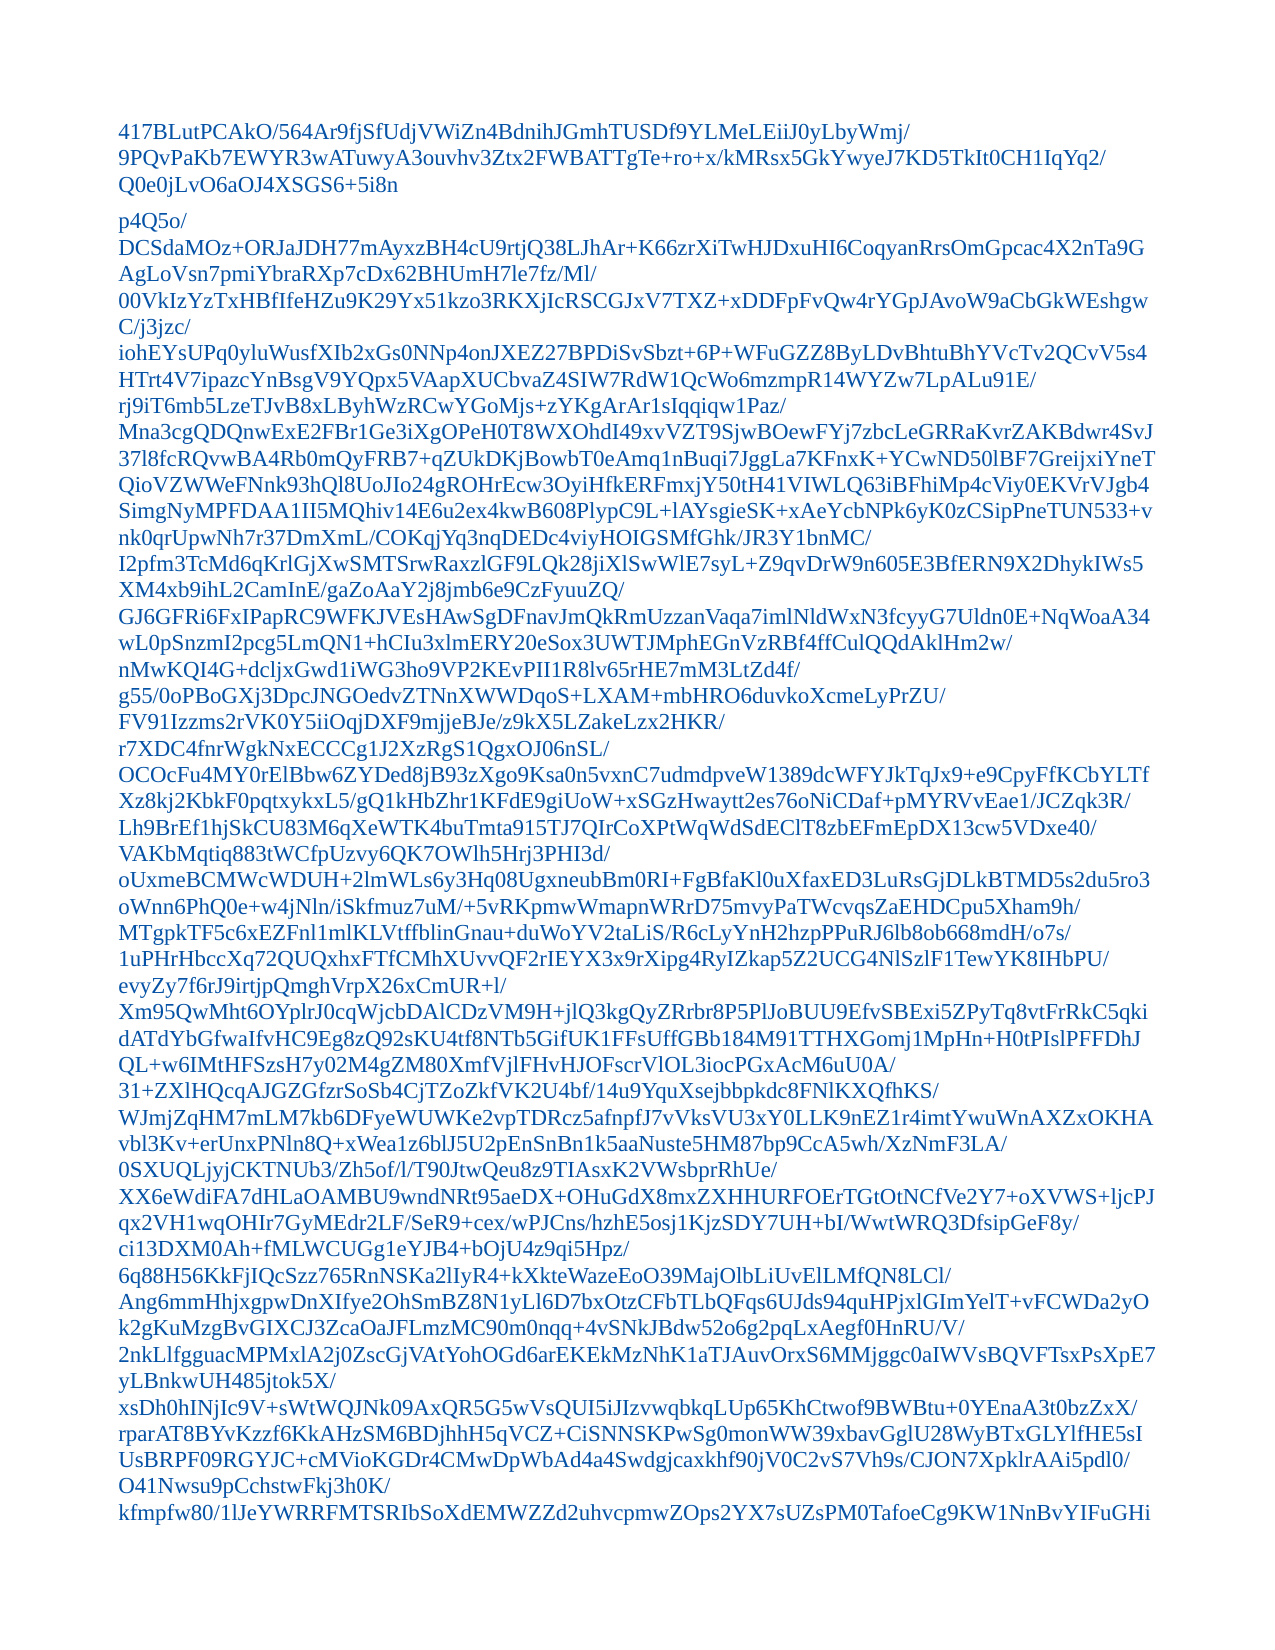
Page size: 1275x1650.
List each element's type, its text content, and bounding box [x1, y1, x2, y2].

text 417BLutPCAkO/564Ar9fjSfUdjVWiZn4BdnihJGmhTUSDf9YLMeLEiiJ0yLbyWmj/9PQvPaKb7EWYR3wATuwyA3ouvhv3Ztx2FWBATTgTe+ro+x/kMRsx5GkYwyeJ7KD5TkIt0CH1IqYq2/Q0e0jLvO6aOJ4XSGS6+5i8n [118, 118, 1157, 197]
text p4Q5o/DCSdaMOz+ORJaJDH77mAyxzBH4cU9rtjQ38LJhAr+K66zrXiTwHJDxuHI6CoqyanRrsOmGpcac4X2nTa9GAgLoVsn7pmiYbraRXp7cDx62BHUmH7le7fz/Ml/00VkIzYzTxHBfIfeHZu9K29Yx51kzo3RKXjIcRSCGJxV7TXZ+xDDFpFvQw4rYGpJAvoW9aCbGkWEshgwC/j3jzc/iohEYsUPq0yluWusfXIb2xGs0NNp4onJXEZ27BPDiSvSbzt+6P+WFuGZZ8ByLDvBhtuBhYVcTv2QCvV5s4HTrt4V7ipazcYnBsgV9YQpx5VAapXUCbvaZ4SIW7RdW1QcWo6mzmpR14WYZw7LpALu91E/rj9iT6mb5LzeTJvB8xLByhWzRCwYGoMjs+zYKgArAr1sIqqiqw1Paz/Mna3cgQDQnwExE2FBr1Ge3iXgOPeH0T8WXOhdI49xvVZT9SjwBOewFYj7zbcLeGRRaKvrZAKBdwr4SvJ37l8fcRQvwBA4Rb0mQyFRB7+qZUkDKjBowbT0eAmq1nBuqi7JggLa7KFnxK+YCwND50lBF7GreijxiYneTQioVZWWeFNnk93hQl8UoJIo24gROHrEcw3OyiHfkERFmxjY50tH41VIWLQ63iBFhiMp4cViy0EKVrVJgb4SimgNyMPFDAA1II5MQhiv14E6u2ex4kwB608PlypC9L+lAYsgieSK+xAeYcbNPk6yK0zCSipPneTUN533+vnk0qrUpwNh7r37DmXmL/COKqjYq3nqDEDc4viyHOIGSMfGhk/JR3Y1bnMC/I2pfm3TcMd6qKrlGjXwSMTSrwRaxzlGF9LQk28jiXlSwWlE7syL+Z9qvDrW9n605E3BfERN9X2DhykIWs5XM4xb9ihL2CamInE/gaZoAaY2j8jmb6e9CzFyuuZQ/GJ6GFRi6FxIPapRC9WFKJVEsHAwSgDFnavJmQkRmUzzanVaqa7imlNldWxN3fcyyG7Uldn0E+NqWoaA34wL0pSnzmI2pcg5LmQN1+hCIu3xlmERY20eSox3UWTJMphEGnVzRBf4ffCulQQdAklHm2w/nMwKQI4G+dcljxGwd1iWG3ho9VP2KEvPII1R8lv65rHE7mM3LtZd4f/g55/0oPBoGXj3DpcJNGOedvZTNnXWWDqoS+LXAM+mbHRO6duvkoXcmeLyPrZU/FV91Izzms2rVK0Y5iiOqjDXF9mjjeBJe/z9kX5LZakeLzx2HKR/r7XDC4fnrWgkNxECCCg1J2XzRgS1QgxOJ06nSL/OCOcFu4MY0rElBbw6ZYDed8jB93zXgo9Ksa0n5vxnC7udmdpveW1389dcWFYJkTqJx9+e9CpyFfKCbYLTfXz8kj2KbkF0pqtxykxL5/gQ1kHbZhr1KFdE9giUoW+xSGzHwaytt2es76oNiCDaf+pMYRVvEae1/JCZqk3R/Lh9BrEf1hjSkCU83M6qXeWTK4buTmta915TJ7QIrCoXPtWqWdSdEClT8zbEFmEpDX13cw5VDxe40/VAKbMqtiq883tWCfpUzvy6QK7OWlh5Hrj3PHI3d/oUxmeBCMWcWDUH+2lmWLs6y3Hq08UgxneubBm0RI+FgBfaKl0uXfaxED3LuRsGjDLkBTMD5s2du5ro3oWnn6PhQ0e+w4jNln/iSkfmuz7uM/+5vRKpmwWmapnWRrD75mvyPaTWcvqsZaEHDCpu5Xham9h/MTgpkTF5c6xEZFnl1mlKLVtffblinGnau+duWoYV2taLiS/R6cLyYnH2hzpPPuRJ6lb8ob668mdH/o7s/1uPHrHbccXq72QUQxhxFTfCMhXUvvQF2rIEYX3x9rXipg4RyIZkap5Z2UCG4NlSzlF1TewYK8IHbPU/evyZy7f6rJ9irtjpQmghVrpX26xCmUR+l/Xm95QwMht6OYplrJ0cqWjcbDAlCDzVM9H+jlQ3kgQyZRrbr8P5PlJoBUU9EfvSBExi5ZPyTq8vtFrRkC5qkidATdYbGfwaIfvHC9Eg8zQ92sKU4tf8NTb5GifUK1FFsUffGBb184M91TTHXGomj1MpHn+H0tPIslPFFDhJQL+w6IMtHFSzsH7y02M4gZM80XmfVjlFHvHJOFscrVlOL3iocPGxAcM6uU0A/31+ZXlHQcqAJGZGfzrSoSb4CjTZoZkfVK2U4bf/14u9YquXsejbbpkdc8FNlKXQfhKS/WJmjZqHM7mLM7kb6DFyeWUWKe2vpTDRcz5afnpfJ7vVksVU3xY0LLK9nEZ1r4imtYwuWnAXZxOKHAvbl3Kv+erUnxPNln8Q+xWea1z6blJ5U2pEnSnBn1k5aaNuste5HM87bp9CcA5wh/XzNmF3LA/0SXUQLjyjCKTNUb3/Zh5of/l/T90JtwQeu8z9TIAsxK2VWsbprRhUe/XX6eWdiFA7dHLaOAMBU9wndNRt95aeDX+OHuGdX8mxZXHHURFOErTGtOtNCfVe2Y7+oXVWS+ljcPJqx2VH1wqOHIr7GyMEdr2LF/SeR9+cex/wPJCns/hzhE5osj1KjzSDY7UH+bI/WwtWRQ3DfsipGeF8y/ci13DXM0Ah+fMLWCUGg1eYJB4+bOjU4z9qi5Hpz/6q88H56KkFjIQcSzz765RnNSKa2lIyR4+kXkteWazeEoO39MajOlbLiUvElLMfQN8LCl/Ang6mmHhjxgpwDnXIfye2OhSmBZ8N1yLl6D7bxOtzCFbTLbQFqs6UJds94quHPjxlGImYelT+vFCWDa2yOk2gKuMzgBvGIXCJ3ZcaOaJFLmzMC90m0nqq+4vSNkJBdw52o6g2pqLxAegf0HnRU/V/2nkLlfgguacMPMxlA2j0ZscGjVAtYohOGd6arEKEkMzNhK1aTJAuvOrxS6MMjggc0aIWVsBQVFTsxPsXpE7yLBnkwUH485jtok5X/xsDh0hINjIc9V+sWtWQJNk09AxQR5G5wVsQUI5iJIzvwqbkqLUp65KhCtwof9BWBtu+0YEnaA3t0bzZxX/rparAT8BYvKzzf6KkAHzSM6BDjhhH5qVCZ+CiSNNSKPwSg0monWW39xbavGglU28WyBTxGLYlfHE5sIUsBRPF09RGYJC+cMVioKGDr4CMwDpWbAd4a4Swdgjcaxkhf90jV0C2vS7Vh9s/CJON7XpklrAAi5pdl0/O41Nwsu9pCchstwFkj3h0K/kfmpfw80/1lJeYWRRFMTSRIbSoXdEMWZZd2uhvcpmwZOps2YX7sUZsPM0TafoeCg9KW1NnBvYIFuGHi [118, 208, 1157, 1525]
